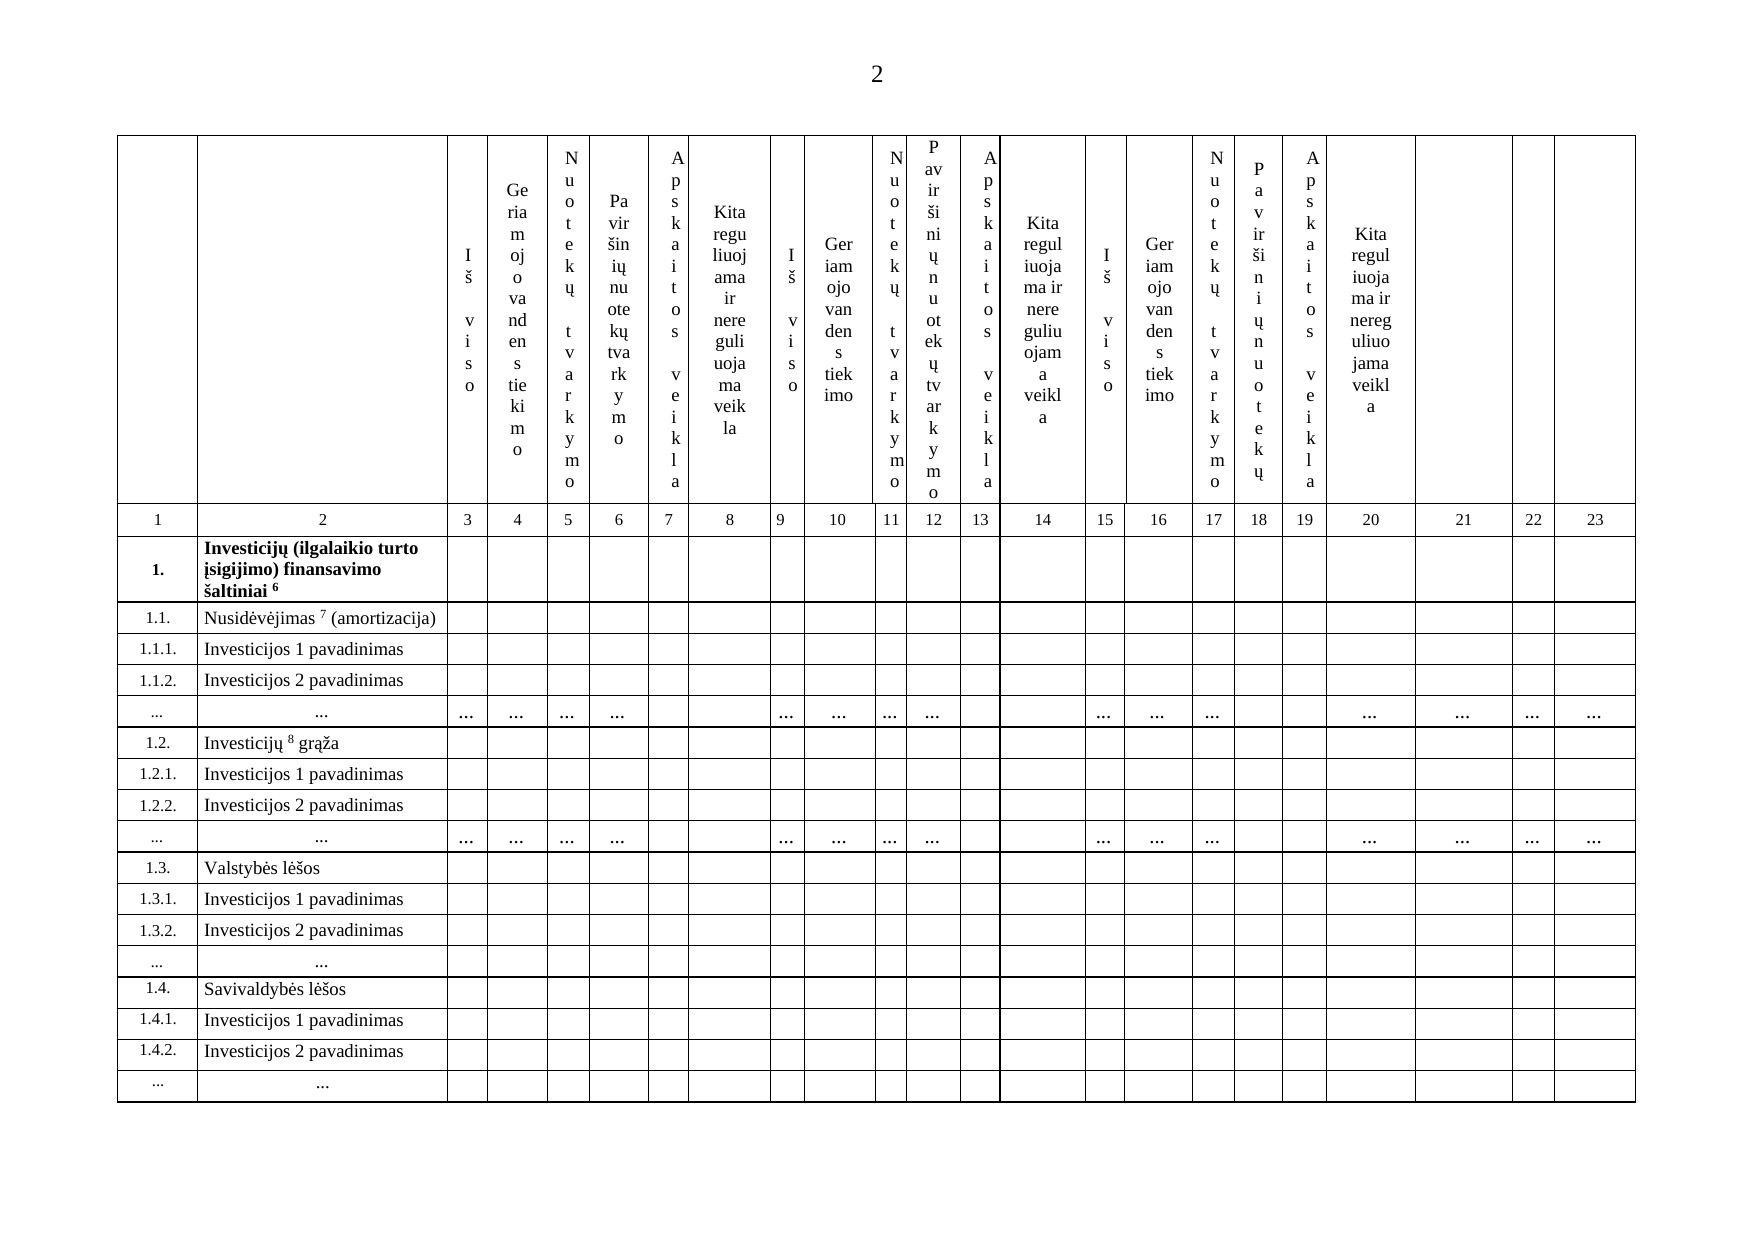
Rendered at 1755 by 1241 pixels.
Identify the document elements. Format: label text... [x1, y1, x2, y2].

table_cell [1001, 790, 1085, 820]
table_cell [1125, 884, 1192, 914]
table_cell [689, 884, 770, 914]
table_cell [689, 696, 770, 726]
table_cell [1125, 603, 1192, 633]
table_cell [805, 537, 875, 601]
table_cell ... [805, 821, 875, 851]
table_cell [649, 759, 688, 789]
table_cell [1235, 915, 1282, 945]
table_cell [1327, 665, 1415, 695]
table_cell Paviršinių nuotekų [1235, 136, 1282, 503]
table_cell ... [1555, 696, 1635, 726]
table_cell [649, 728, 688, 758]
table_cell 1.3. [118, 853, 197, 883]
table_cell [1513, 136, 1554, 503]
table_cell [771, 884, 804, 914]
table_cell [1555, 946, 1635, 976]
table_cell [1283, 728, 1326, 758]
table_cell [1001, 634, 1085, 664]
table_cell Investicijos 2 pavadinimas [198, 1040, 447, 1070]
table_cell [649, 1009, 688, 1039]
table_cell [649, 790, 688, 820]
table_cell [488, 946, 547, 976]
table_cell [1235, 821, 1282, 851]
table_cell 9 [771, 504, 804, 536]
table_cell [689, 1040, 770, 1070]
table_cell [1235, 1040, 1282, 1070]
table_cell [1235, 1009, 1282, 1039]
table_cell [1193, 853, 1234, 883]
table_cell [961, 603, 999, 633]
table_cell [649, 884, 688, 914]
table_cell [1327, 603, 1415, 633]
table_cell [689, 634, 770, 664]
table_cell [1416, 537, 1512, 601]
table_cell [805, 978, 875, 1008]
table_cell Iš viso [1086, 136, 1126, 503]
table_cell [771, 853, 804, 883]
table_cell 1.1.1. [118, 634, 197, 664]
table_cell ... [118, 821, 197, 851]
table_cell [1327, 634, 1415, 664]
table_cell [448, 728, 487, 758]
table_cell Nuotekų tvarkymo [548, 136, 589, 503]
table_cell [1001, 537, 1085, 601]
table_cell [448, 759, 487, 789]
table_cell 1.4. [118, 978, 197, 1008]
table_cell [1193, 946, 1234, 976]
table_cell [448, 978, 487, 1008]
table_cell 7 [649, 504, 688, 536]
table_cell [1125, 728, 1192, 758]
table_cell 1.2.2. [118, 790, 197, 820]
table_cell [771, 665, 804, 695]
table_cell Geriamojo vandens tiekimo [805, 136, 872, 503]
table_cell [1235, 884, 1282, 914]
table_cell [805, 790, 875, 820]
table_cell 14 [1001, 504, 1085, 536]
table_cell [961, 946, 999, 976]
table_cell [961, 915, 999, 945]
table_cell [590, 946, 648, 976]
table_cell [1193, 634, 1234, 664]
table_cell 15 [1086, 504, 1124, 536]
table_cell [1327, 728, 1415, 758]
table_cell [1416, 884, 1512, 914]
table_cell [1086, 759, 1124, 789]
table_cell ... [118, 946, 197, 976]
table_cell Valstybės lėšos [198, 853, 447, 883]
table_cell [876, 759, 906, 789]
table_cell [1001, 946, 1085, 976]
table_cell [1001, 696, 1085, 726]
table_cell ... [1513, 696, 1554, 726]
table_cell [1125, 759, 1192, 789]
table_cell [548, 634, 589, 664]
table_cell [1327, 537, 1415, 601]
table_cell [805, 603, 875, 633]
table_cell [1001, 978, 1085, 1008]
table_cell [805, 853, 875, 883]
table_cell Kita reguliuojama ir nereguliuojama veikla [689, 136, 770, 503]
table_cell [649, 537, 688, 601]
table_cell [448, 634, 487, 664]
table_cell Investicijos 1 pavadinimas [198, 634, 447, 664]
table_cell [876, 790, 906, 820]
table_cell [771, 603, 804, 633]
table_cell Apskaitos veikla [649, 136, 688, 503]
table_cell Iš viso [771, 136, 804, 503]
table_cell [1416, 136, 1512, 503]
table_cell [1327, 978, 1415, 1008]
table_cell [1513, 1040, 1554, 1070]
table_cell [649, 665, 688, 695]
table_cell [1283, 978, 1326, 1008]
table_cell [649, 853, 688, 883]
table_cell [1001, 603, 1085, 633]
table_cell 1.4.2. [118, 1040, 197, 1070]
table_cell [1283, 696, 1326, 726]
table_cell [1416, 603, 1512, 633]
table_cell ... [590, 821, 648, 851]
table_cell [907, 946, 960, 976]
table_cell [1283, 946, 1326, 976]
table_cell [649, 946, 688, 976]
table_cell [1125, 1009, 1192, 1039]
table_cell [1513, 853, 1554, 883]
table_cell [1086, 946, 1124, 976]
table_cell [448, 1071, 487, 1101]
table_cell [1327, 790, 1415, 820]
table_cell [1283, 790, 1326, 820]
table_cell [1235, 696, 1282, 726]
table_cell ... [488, 696, 547, 726]
table_cell [1513, 665, 1554, 695]
table_cell [907, 853, 960, 883]
table_cell Kita reguliuojama ir nereguliuojama veikla [1001, 136, 1085, 503]
table_cell [1125, 790, 1192, 820]
table_cell [876, 884, 906, 914]
table_cell ... [805, 696, 875, 726]
table_cell [548, 790, 589, 820]
table_cell [1555, 665, 1635, 695]
table_cell [488, 537, 547, 601]
table_cell [689, 821, 770, 851]
table_cell [1513, 946, 1554, 976]
table_cell [1235, 759, 1282, 789]
table_cell [1125, 537, 1192, 601]
table_cell [488, 853, 547, 883]
table_cell ... [1327, 821, 1415, 851]
table_cell [961, 821, 999, 851]
table_cell [1416, 728, 1512, 758]
table_cell [805, 884, 875, 914]
table_cell [1001, 759, 1085, 789]
table_cell [1283, 759, 1326, 789]
table_cell [1555, 759, 1635, 789]
table_cell [590, 790, 648, 820]
table_cell [1086, 728, 1124, 758]
table_cell ... [198, 1071, 447, 1101]
table_cell [1125, 634, 1192, 664]
table_cell [1193, 603, 1234, 633]
table_cell [961, 1071, 999, 1101]
table_cell [1086, 790, 1124, 820]
table_cell Iš viso [448, 136, 487, 503]
table_cell [1555, 884, 1635, 914]
table_cell 1.1.2. [118, 665, 197, 695]
table_cell 17 [1193, 504, 1234, 536]
table_cell [1086, 665, 1124, 695]
table_cell [907, 759, 960, 789]
table_cell [448, 1009, 487, 1039]
table_cell 13 [961, 504, 999, 536]
table_cell ... [198, 696, 447, 726]
table_cell 8 [689, 504, 770, 536]
table_cell [548, 884, 589, 914]
table_cell [590, 759, 648, 789]
table_cell 4 [488, 504, 547, 536]
table_cell [1416, 978, 1512, 1008]
table_cell [907, 665, 960, 695]
table_cell [961, 537, 999, 601]
table_cell [876, 1009, 906, 1039]
table_cell [1555, 634, 1635, 664]
table_cell 1.1. [118, 603, 197, 633]
table_cell [1555, 790, 1635, 820]
table_cell [488, 759, 547, 789]
table_header [118, 136, 197, 503]
table_cell [448, 946, 487, 976]
table_cell ... [1416, 696, 1512, 726]
table_cell ... [198, 946, 447, 976]
table_cell [1001, 853, 1085, 883]
table_cell [689, 853, 770, 883]
table_cell [1086, 634, 1124, 664]
table_cell [1193, 1009, 1234, 1039]
table_cell [876, 728, 906, 758]
table_cell [689, 1071, 770, 1101]
table_cell [448, 790, 487, 820]
table_cell [1001, 728, 1085, 758]
table_cell [771, 790, 804, 820]
table_cell [1235, 665, 1282, 695]
table_cell [876, 603, 906, 633]
table_cell [805, 915, 875, 945]
table_cell [1416, 915, 1512, 945]
table_cell [1086, 1009, 1124, 1039]
table_cell Geriamojo vandens tiekimo [488, 136, 547, 503]
table_cell [771, 1040, 804, 1070]
table_cell [488, 1009, 547, 1039]
table_cell ... [1327, 696, 1415, 726]
table_cell [961, 1009, 999, 1039]
table_cell [488, 603, 547, 633]
table_cell [1193, 1071, 1234, 1101]
table_cell [1416, 1040, 1512, 1070]
table_cell [1086, 978, 1124, 1008]
table_cell [548, 978, 589, 1008]
table_cell Investicijų 8 grąža [198, 728, 447, 758]
table_cell [548, 853, 589, 883]
table_cell [961, 884, 999, 914]
table_cell ... [1193, 696, 1234, 726]
table_cell [1086, 537, 1124, 601]
table_cell [1235, 853, 1282, 883]
table_cell [1555, 1040, 1635, 1070]
table_cell 22 [1513, 504, 1554, 536]
table_cell 23 [1555, 504, 1635, 536]
table_cell [689, 537, 770, 601]
table_cell [1086, 1071, 1124, 1101]
table_cell [488, 1071, 547, 1101]
table_cell [1513, 728, 1554, 758]
table_cell ... [548, 821, 589, 851]
table_cell Savivaldybės lėšos [198, 978, 447, 1008]
table_cell [548, 915, 589, 945]
table_cell [1513, 915, 1554, 945]
table_cell [1283, 915, 1326, 945]
table_cell [805, 1071, 875, 1101]
table_cell 2 [198, 504, 447, 536]
table_cell 6 [590, 504, 648, 536]
table_cell [1001, 884, 1085, 914]
table_cell Investicijos 2 pavadinimas [198, 665, 447, 695]
table_cell [649, 821, 688, 851]
table_cell ... [1193, 821, 1234, 851]
table_cell [1001, 665, 1085, 695]
table_cell ... [876, 696, 906, 726]
table_cell [961, 728, 999, 758]
table_cell [1283, 634, 1326, 664]
table_cell [548, 759, 589, 789]
table_cell [689, 603, 770, 633]
table_cell [1416, 759, 1512, 789]
table_cell [1125, 915, 1192, 945]
table_cell [548, 1009, 589, 1039]
table_cell [907, 915, 960, 945]
table_cell [689, 665, 770, 695]
table_cell ... [907, 821, 960, 851]
table_cell [876, 978, 906, 1008]
table_cell [548, 728, 589, 758]
table_cell [907, 1071, 960, 1101]
table_cell [1555, 978, 1635, 1008]
table_cell ... [1513, 821, 1554, 851]
table_cell 16 [1125, 504, 1192, 536]
table_cell [876, 915, 906, 945]
table_cell [1193, 728, 1234, 758]
table_cell [1416, 853, 1512, 883]
table_cell Investicijų (ilgalaikio turto įsigijimo) finansavimo šaltiniai 6 [198, 537, 447, 601]
table_cell [805, 1040, 875, 1070]
table_cell [448, 915, 487, 945]
table_cell [961, 978, 999, 1008]
table_cell [1327, 1009, 1415, 1039]
table_cell [590, 1040, 648, 1070]
table_cell 21 [1416, 504, 1512, 536]
table_cell [1513, 603, 1554, 633]
table_cell [1327, 1071, 1415, 1101]
table_cell [1086, 1040, 1124, 1070]
table_cell [1125, 665, 1192, 695]
table_cell [907, 978, 960, 1008]
table_cell [907, 1040, 960, 1070]
table_cell [649, 603, 688, 633]
table_cell ... [771, 821, 804, 851]
table_cell ... [1125, 821, 1192, 851]
table_cell 12 [907, 504, 960, 536]
table_cell [649, 915, 688, 945]
table_cell [805, 665, 875, 695]
table_cell [771, 978, 804, 1008]
table_cell [649, 696, 688, 726]
table_cell [1235, 634, 1282, 664]
table_cell Investicijos 1 pavadinimas [198, 759, 447, 789]
table_cell [689, 790, 770, 820]
table_cell Investicijos 2 pavadinimas [198, 915, 447, 945]
table_cell [1416, 1071, 1512, 1101]
table_cell Investicijos 1 pavadinimas [198, 1009, 447, 1039]
table_cell 1.4.1. [118, 1009, 197, 1039]
table_cell [689, 915, 770, 945]
table_cell ... [1125, 696, 1192, 726]
table_cell ... [590, 696, 648, 726]
table_cell [1513, 884, 1554, 914]
table_cell [1555, 603, 1635, 633]
table_cell [689, 946, 770, 976]
table_cell [1193, 884, 1234, 914]
table_cell [448, 1040, 487, 1070]
table_cell [1416, 634, 1512, 664]
table_cell [1327, 946, 1415, 976]
table_cell 3 [448, 504, 487, 536]
table_cell [907, 728, 960, 758]
table_cell [649, 1071, 688, 1101]
table_cell [907, 1009, 960, 1039]
table_cell 20 [1327, 504, 1415, 536]
table_cell Apskaitos veikla [1283, 136, 1326, 503]
table_cell [1513, 978, 1554, 1008]
table_cell Investicijos 1 pavadinimas [198, 884, 447, 914]
table_cell ... [488, 821, 547, 851]
table_cell ... [771, 696, 804, 726]
table_cell [907, 884, 960, 914]
table_cell [488, 884, 547, 914]
table_cell [805, 946, 875, 976]
table_cell [1001, 821, 1085, 851]
table_cell ... [1086, 696, 1124, 726]
table_cell [1416, 790, 1512, 820]
table_cell [488, 978, 547, 1008]
table_cell [590, 728, 648, 758]
table_cell [1086, 915, 1124, 945]
table_cell [548, 1040, 589, 1070]
table_cell Nusidėvėjimas 7 (amortizacija) [198, 603, 447, 633]
table_cell [876, 946, 906, 976]
table_cell [548, 946, 589, 976]
table_cell [1513, 1071, 1554, 1101]
table_cell Paviršinių nuotekų tvarkymo [907, 136, 960, 503]
table_cell [1235, 1071, 1282, 1101]
table_cell 1.2.1. [118, 759, 197, 789]
table_cell [1283, 1071, 1326, 1101]
table_cell [1327, 759, 1415, 789]
table_cell [448, 603, 487, 633]
table_cell ... [876, 821, 906, 851]
table_cell [771, 537, 804, 601]
table_cell [1283, 1040, 1326, 1070]
table_cell [1555, 1071, 1635, 1101]
table_cell [1283, 821, 1326, 851]
table_cell [771, 915, 804, 945]
table_cell [1283, 1009, 1326, 1039]
table_cell [1001, 1040, 1085, 1070]
table_cell [1513, 790, 1554, 820]
table_cell [1193, 665, 1234, 695]
table_cell [805, 1009, 875, 1039]
table_cell [961, 665, 999, 695]
table_cell [771, 946, 804, 976]
table_cell [1416, 1009, 1512, 1039]
table_cell [590, 634, 648, 664]
table_cell [488, 915, 547, 945]
table_cell ... [448, 821, 487, 851]
table_cell [876, 537, 906, 601]
table_cell [1327, 884, 1415, 914]
table_cell [1327, 853, 1415, 883]
table_cell [1235, 978, 1282, 1008]
table_cell [961, 759, 999, 789]
table_cell [1513, 759, 1554, 789]
table_cell [1416, 665, 1512, 695]
table_cell [1001, 1009, 1085, 1039]
table_cell [1555, 1009, 1635, 1039]
table_cell [1193, 915, 1234, 945]
table_cell [771, 634, 804, 664]
table_cell [1513, 634, 1554, 664]
table_cell Investicijos 2 pavadinimas [198, 790, 447, 820]
table_cell [1416, 946, 1512, 976]
table_cell 1.3.2. [118, 915, 197, 945]
table_cell [1283, 603, 1326, 633]
table_header [198, 136, 447, 503]
table_cell [961, 696, 999, 726]
table_cell [907, 790, 960, 820]
table_cell [488, 665, 547, 695]
table_cell [590, 1071, 648, 1101]
table_cell [448, 853, 487, 883]
table_cell [1125, 978, 1192, 1008]
table_cell Nuotekų tvarkymo [1193, 136, 1234, 503]
table_cell 18 [1235, 504, 1282, 536]
table_cell [1555, 915, 1635, 945]
table_cell Kita reguliuojama ir nereguliuojama veikla [1327, 136, 1415, 503]
table_cell [771, 1009, 804, 1039]
table_cell [1327, 1040, 1415, 1070]
table_cell [548, 665, 589, 695]
table_cell 5 [548, 504, 589, 536]
table_cell [1555, 728, 1635, 758]
table_cell [1125, 853, 1192, 883]
table_cell [689, 978, 770, 1008]
table_cell [649, 1040, 688, 1070]
table_cell [907, 537, 960, 601]
table_cell [548, 1071, 589, 1101]
table_cell [590, 884, 648, 914]
table_cell [1086, 884, 1124, 914]
table_cell [689, 728, 770, 758]
table_cell [1283, 665, 1326, 695]
table_cell 19 [1283, 504, 1326, 536]
table_cell [1555, 537, 1635, 601]
table_cell [771, 728, 804, 758]
table_cell [689, 759, 770, 789]
table_cell [961, 634, 999, 664]
table_cell [1193, 759, 1234, 789]
table_cell [876, 634, 906, 664]
table_cell 1.2. [118, 728, 197, 758]
table_cell [1555, 853, 1635, 883]
table_cell [1513, 1009, 1554, 1039]
table_cell ... [1086, 821, 1124, 851]
table_cell [876, 665, 906, 695]
table_cell [805, 634, 875, 664]
table_cell [771, 759, 804, 789]
table_cell [488, 728, 547, 758]
table_cell [1283, 853, 1326, 883]
table_cell Apskaitos veikla [961, 136, 999, 503]
table_cell [961, 853, 999, 883]
table_cell [876, 853, 906, 883]
table_cell [590, 665, 648, 695]
table_cell ... [118, 1071, 197, 1101]
table_cell [1555, 136, 1635, 503]
table_cell ... [548, 696, 589, 726]
table_cell [488, 634, 547, 664]
table_cell 1.3.1. [118, 884, 197, 914]
table_cell ... [907, 696, 960, 726]
table_cell [876, 1040, 906, 1070]
table_cell [590, 853, 648, 883]
table_cell ... [198, 821, 447, 851]
table_cell [590, 1009, 648, 1039]
table_cell [876, 1071, 906, 1101]
table_cell [548, 537, 589, 601]
table_cell [448, 884, 487, 914]
table_cell Geriamojo vandens tiekimo [1127, 136, 1192, 503]
table_cell [1125, 946, 1192, 976]
table_cell [590, 978, 648, 1008]
table_cell [805, 728, 875, 758]
table_cell [1235, 537, 1282, 601]
table_cell [1086, 603, 1124, 633]
table_cell [1193, 1040, 1234, 1070]
table_cell [548, 603, 589, 633]
table_cell 1. [118, 537, 197, 601]
table_cell [771, 1071, 804, 1101]
table_cell 10 [805, 504, 875, 536]
table_cell [1283, 537, 1326, 601]
table_cell [488, 790, 547, 820]
table_cell [488, 1040, 547, 1070]
table_cell [1193, 978, 1234, 1008]
table_cell [1327, 915, 1415, 945]
table_cell [1193, 537, 1234, 601]
table_cell ... [1555, 821, 1635, 851]
table_cell [1086, 853, 1124, 883]
table_cell [961, 1040, 999, 1070]
table_cell [1513, 537, 1554, 601]
table_cell [1001, 1071, 1085, 1101]
table_cell [590, 915, 648, 945]
table_cell [590, 603, 648, 633]
table_cell [1235, 603, 1282, 633]
table_cell [907, 634, 960, 664]
table_cell [1125, 1040, 1192, 1070]
table_cell [1283, 884, 1326, 914]
table_cell [448, 665, 487, 695]
table_cell [649, 978, 688, 1008]
table_cell 1 [118, 504, 197, 536]
table_cell [1125, 1071, 1192, 1101]
table_cell [805, 759, 875, 789]
table_cell [1193, 790, 1234, 820]
table_cell [1001, 915, 1085, 945]
table_cell [590, 537, 648, 601]
table_cell [1235, 728, 1282, 758]
table_cell ... [448, 696, 487, 726]
table_cell [448, 537, 487, 601]
table_cell [961, 790, 999, 820]
table_cell 11 [876, 504, 906, 536]
table_cell [907, 603, 960, 633]
table_cell ... [1416, 821, 1512, 851]
table_cell [1235, 946, 1282, 976]
table_cell ... [118, 696, 197, 726]
table_cell Nuotekų tvarkymo [873, 136, 906, 503]
table_cell [1235, 790, 1282, 820]
table_cell [649, 634, 688, 664]
table_cell Paviršinių nuotekų tvarkymo [590, 136, 648, 503]
table_cell [689, 1009, 770, 1039]
